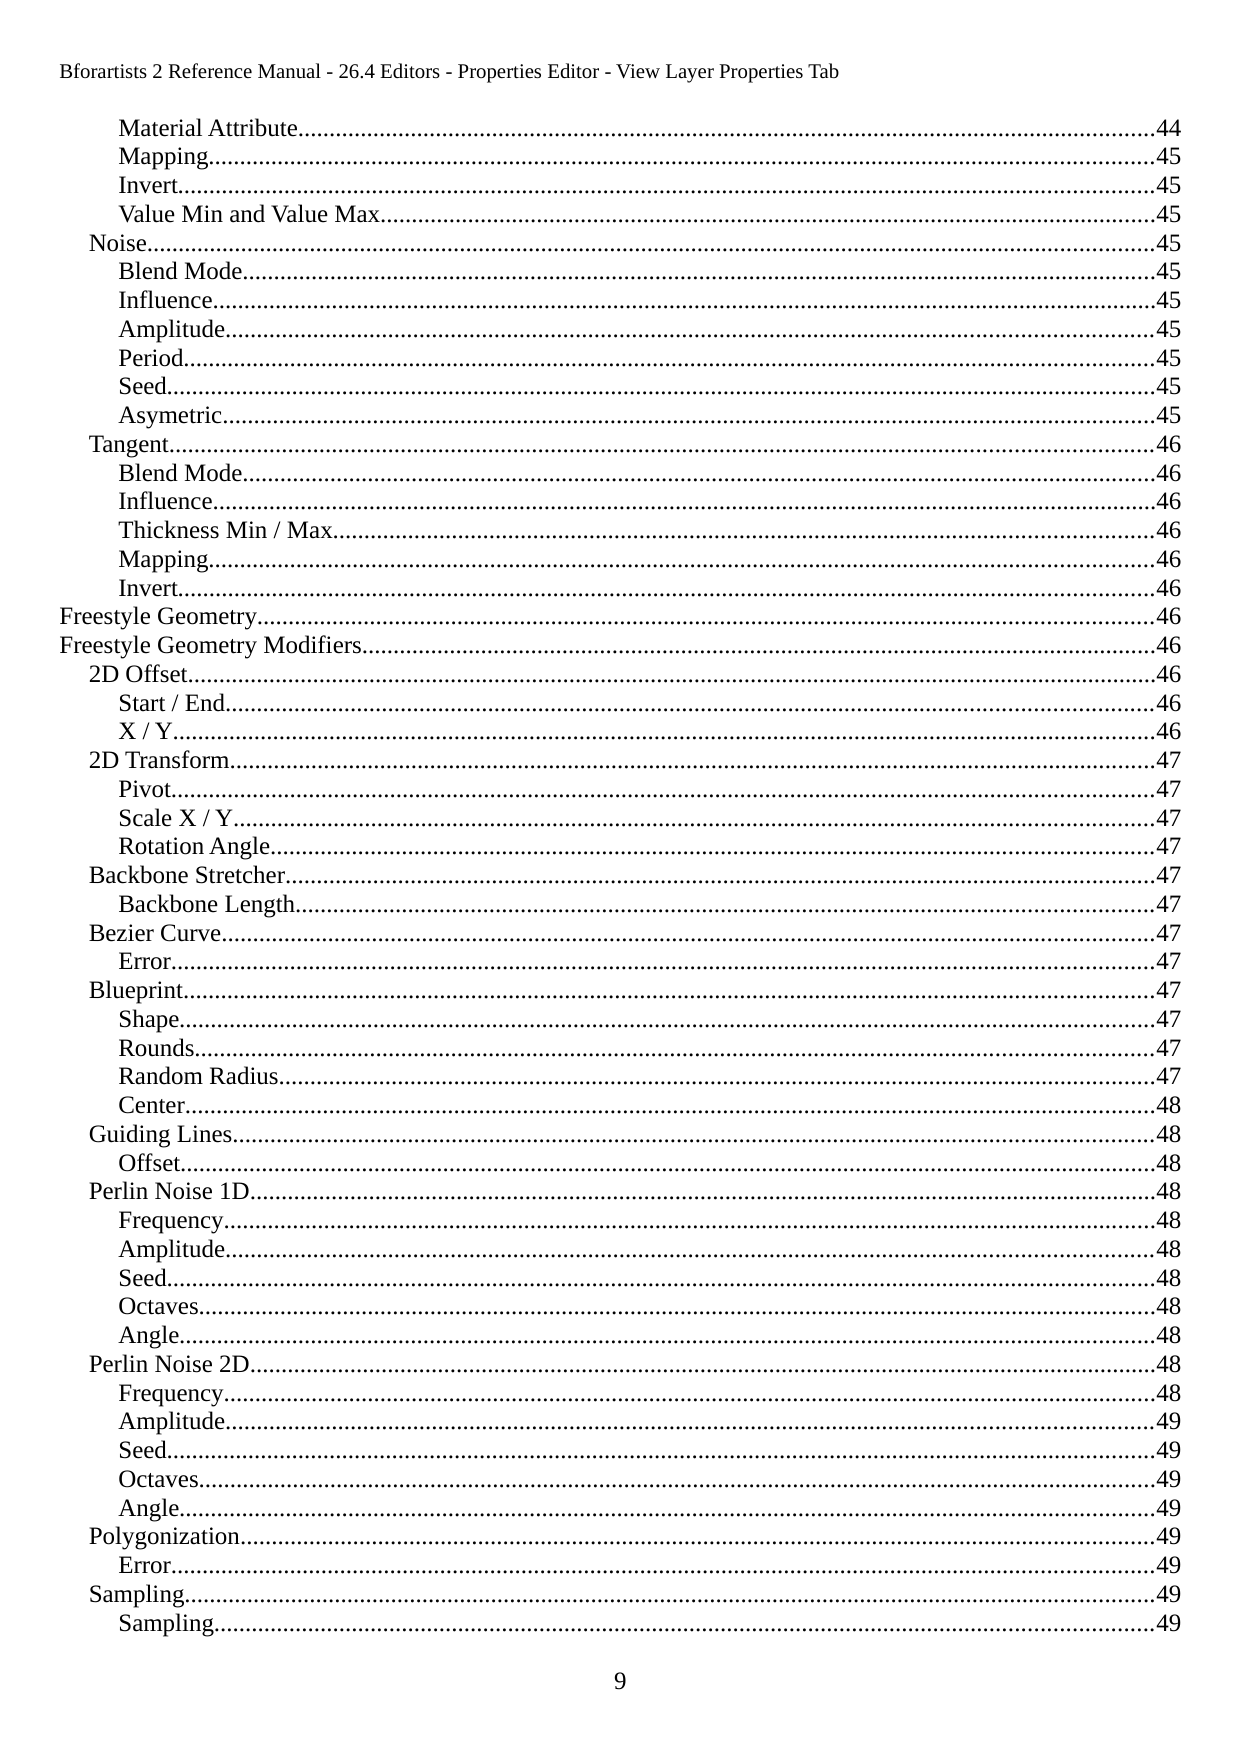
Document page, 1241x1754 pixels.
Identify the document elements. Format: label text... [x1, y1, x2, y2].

text Guiding Lines 48 [88, 1119, 1181, 1148]
text Material Attribute 44 [118, 113, 1181, 141]
text Amplitude 45 [118, 314, 1181, 343]
text Influence 45 [118, 285, 1181, 314]
text Period 45 [118, 343, 1181, 371]
text Freestyle Geometry 46 [59, 601, 1181, 630]
text Bezier Curve 47 [88, 918, 1181, 946]
text Blend Mode 45 [118, 256, 1181, 285]
text Shape 47 [118, 1004, 1181, 1033]
text Frequency 48 [118, 1205, 1181, 1234]
text Seed 45 [118, 371, 1181, 400]
text Perlin Noise 2D 48 [88, 1349, 1181, 1378]
text Error 49 [118, 1550, 1181, 1579]
text Freestyle Geometry Modifiers 46 [59, 630, 1181, 659]
text X / Y 46 [118, 716, 1181, 745]
text Scale X / Y 47 [118, 803, 1181, 831]
text Invert 46 [118, 573, 1181, 601]
text Sampling 49 [88, 1579, 1181, 1608]
text Start / End 46 [118, 688, 1181, 716]
text Center 48 [118, 1090, 1181, 1119]
text Mapping 45 [118, 141, 1181, 170]
text Tangent 46 [88, 429, 1181, 458]
text Backbone Stretcher 47 [88, 860, 1181, 889]
text Octaves 48 [118, 1291, 1181, 1320]
text Seed 48 [118, 1263, 1181, 1291]
text Influence 46 [118, 486, 1181, 515]
text Frequency 48 [118, 1378, 1181, 1406]
text 2D Offset 46 [88, 659, 1181, 688]
text 2D Transform 47 [88, 745, 1181, 774]
text Polygonization 49 [88, 1521, 1181, 1550]
text Seed 49 [118, 1435, 1181, 1464]
text Error 47 [118, 946, 1181, 975]
text Rounds 47 [118, 1033, 1181, 1061]
text Random Radius 47 [118, 1061, 1181, 1090]
text Thickness Min / Max 46 [118, 515, 1181, 544]
text Mapping 46 [118, 544, 1181, 573]
text Blend Mode 46 [118, 458, 1181, 486]
text Amplitude 49 [118, 1406, 1181, 1435]
text Value Min and Value Max 45 [118, 199, 1181, 228]
text Offset 48 [118, 1148, 1181, 1176]
text Sampling 49 [118, 1608, 1181, 1636]
text Angle 49 [118, 1493, 1181, 1521]
text Pivot 47 [118, 774, 1181, 803]
text Amplitude 48 [118, 1234, 1181, 1263]
text Invert 45 [118, 170, 1181, 199]
text Backbone Length 47 [118, 889, 1181, 918]
text Rotation Angle 47 [118, 831, 1181, 860]
text Asymetric 45 [118, 400, 1181, 429]
text Octaves 49 [118, 1464, 1181, 1493]
text Perlin Noise 1D 48 [88, 1176, 1181, 1205]
text Blueprint 47 [88, 975, 1181, 1004]
text Angle 48 [118, 1320, 1181, 1349]
text Noise 45 [88, 228, 1181, 256]
